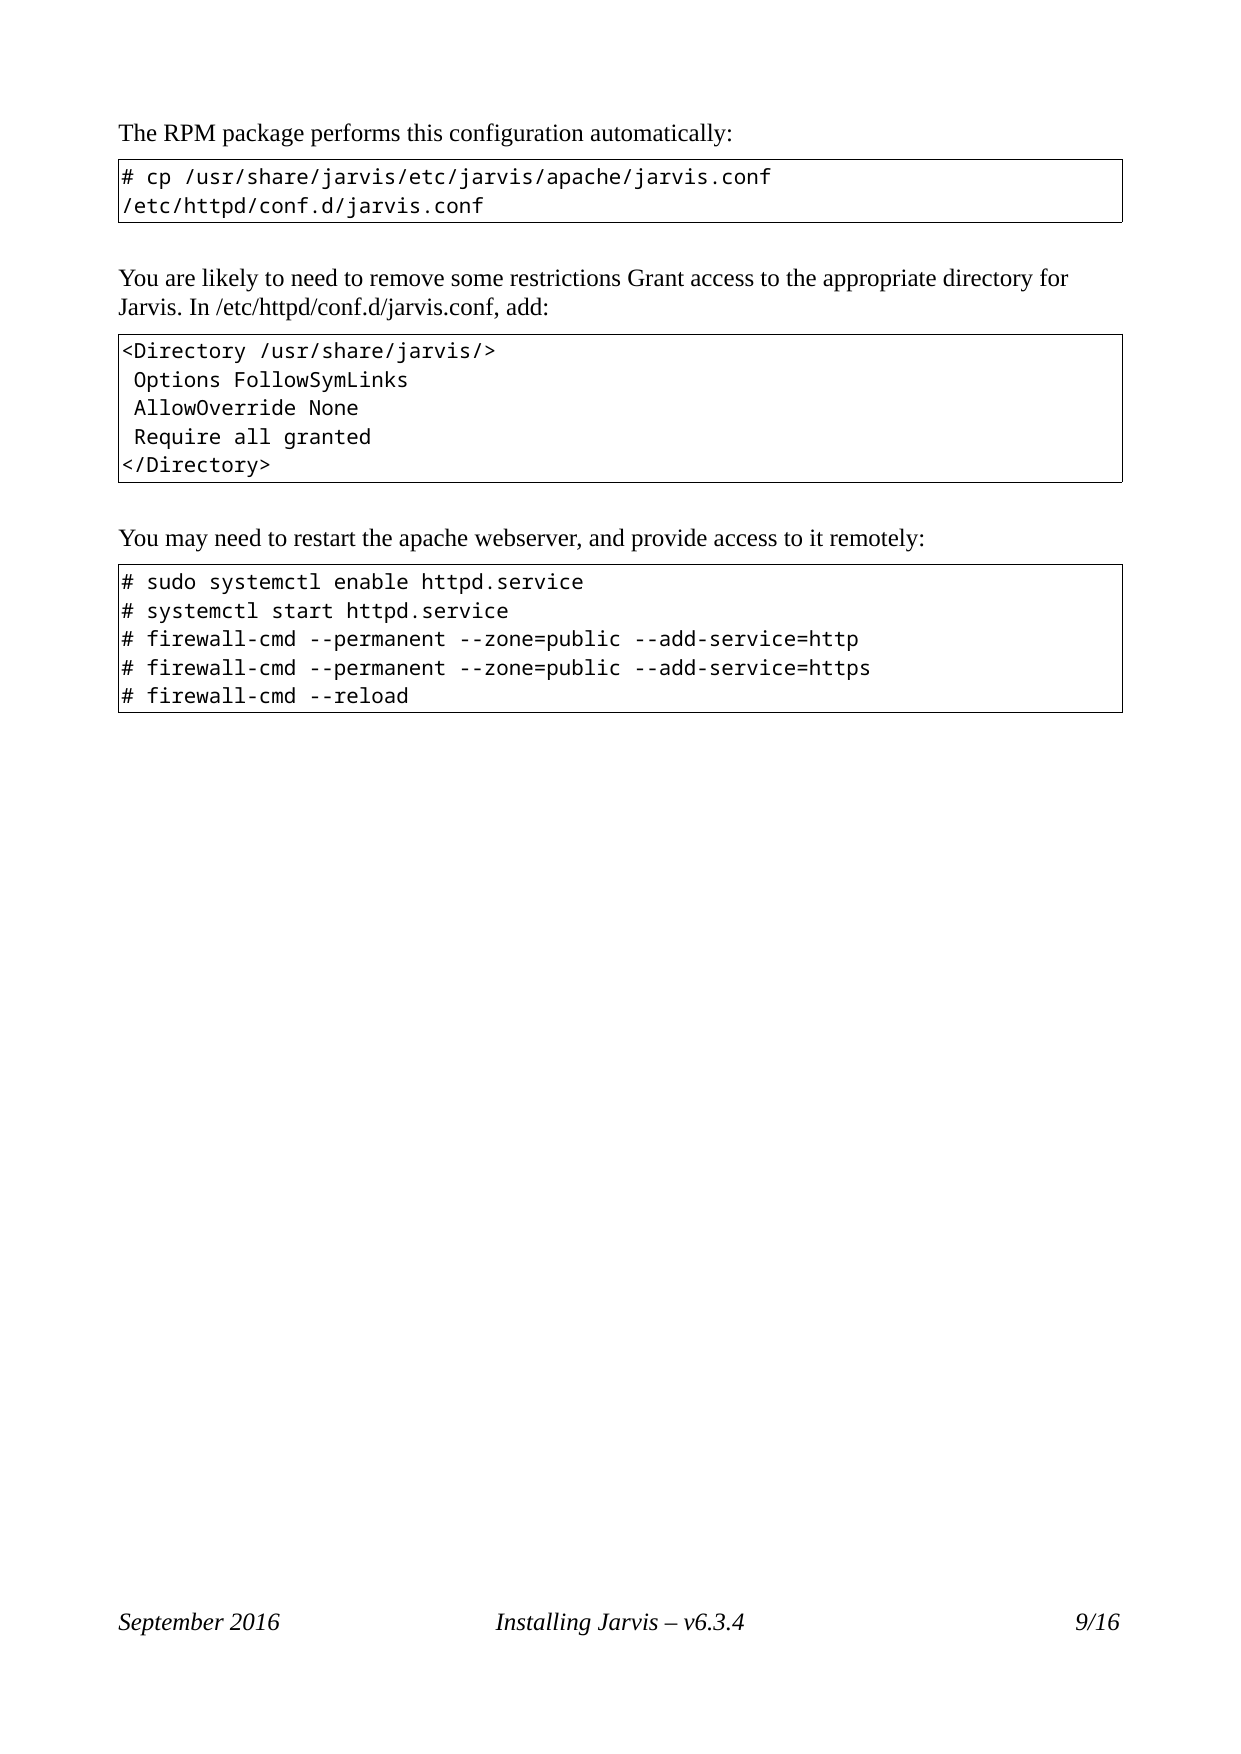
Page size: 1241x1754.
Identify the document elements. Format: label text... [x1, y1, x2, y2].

text # firewall-cmd --permanent --zone=public --add-service=http [119, 621, 1122, 649]
text # cp /usr/share/jarvis/etc/jarvis/apache/jarvis.conf /etc/httpd/conf.d/jarvis.conf [119, 160, 1122, 222]
text The RPM package performs this configuration automatically: [118, 118, 1122, 147]
text <Directory /usr/share/jarvis/> Options FollowSymLinks AllowOverride None Require all granted </Directory> [119, 335, 1122, 482]
text You are likely to need to remove some restrictions Grant access to the appropriate directory for Jarvis. In /etc/httpd/conf.d/jarvis.conf, add: [118, 263, 1122, 321]
text # firewall-cmd --permanent --zone=public --add-service=https # firewall-cmd --reload [119, 649, 1122, 712]
text # sudo systemctl enable httpd.service [119, 565, 1122, 593]
text # systemctl start httpd.service [119, 593, 1122, 621]
text You may need to restart the apache webserver, and provide access to it remotely: [118, 523, 1122, 552]
